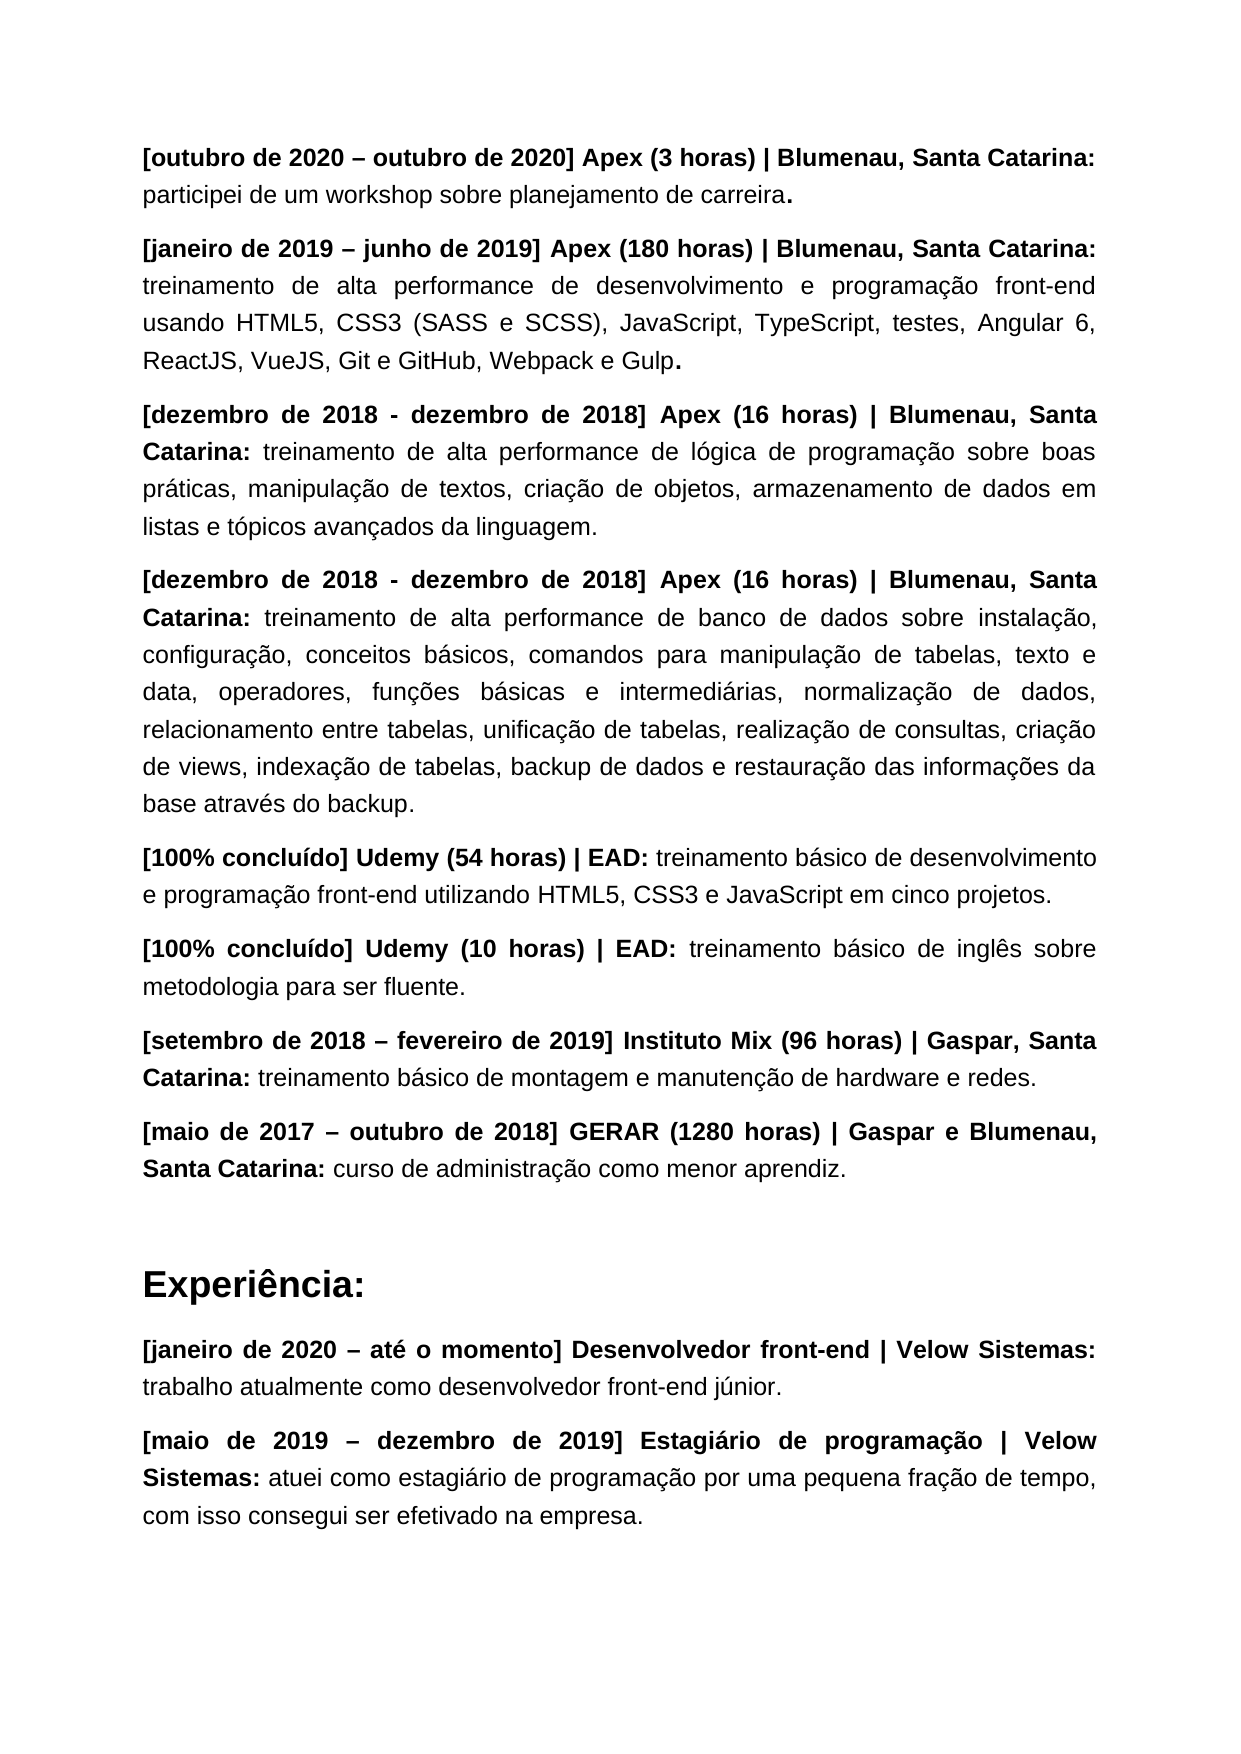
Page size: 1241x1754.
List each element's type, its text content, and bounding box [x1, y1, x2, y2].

text [dezembro de 2018 - dezembro de 2018] Apex (16 horas) | Blumenau, Santa Catarina: treinamento de alta performance de banco de dados sobre instalação, configuração, conceitos básicos, comandos para manipulação de tabelas, texto e data, operadores, funções básicas e intermediárias, normalização de dados, relacionamento entre tabelas, unificação de tabelas, realização de consultas, criação de views, indexação de tabelas, backup de dados e restauração das informações da base através do backup. [142, 565, 1098, 818]
text [maio de 2017 – outubro de 2018] GERAR (1280 horas) | Gaspar e Blumenau, Santa Catarina: curso de administração como menor aprendiz. [142, 1117, 1098, 1183]
text Experiência: [142, 1262, 1098, 1305]
text [outubro de 2020 – outubro de 2020] Apex (3 horas) | Blumenau, Santa Catarina: participei de um workshop sobre planejamento de carreira. [142, 142, 1098, 208]
text [janeiro de 2019 – junho de 2019] Apex (180 horas) | Blumenau, Santa Catarina: treinamento de alta performance de desenvolvimento e programação front-end usando HTML5, CSS3 (SASS e SCSS), JavaScript, TypeScript, testes, Angular 6, ReactJS, VueJS, Git e GitHub, Webpack e Gulp. [142, 234, 1098, 374]
text [100% concluído] Udemy (10 horas) | EAD: treinamento básico de inglês sobre metodologia para ser fluente. [142, 934, 1098, 1000]
text [janeiro de 2020 – até o momento] Desenvolvedor front-end | Velow Sistemas: trabalho atualmente como desenvolvedor front-end júnior. [142, 1335, 1098, 1401]
text [setembro de 2018 – fevereiro de 2019] Instituto Mix (96 horas) | Gaspar, Santa Catarina: treinamento básico de montagem e manutenção de hardware e redes. [142, 1026, 1098, 1092]
text [maio de 2019 – dezembro de 2019] Estagiário de programação | Velow Sistemas: atuei como estagiário de programação por uma pequena fração de tempo, com isso consegui ser efetivado na empresa. [142, 1426, 1098, 1529]
text [dezembro de 2018 - dezembro de 2018] Apex (16 horas) | Blumenau, Santa Catarina: treinamento de alta performance de lógica de programação sobre boas práticas, manipulação de textos, criação de objetos, armazenamento de dados em listas e tópicos avançados da linguagem. [142, 399, 1098, 540]
text [100% concluído] Udemy (54 horas) | EAD: treinamento básico de desenvolvimento e programação front-end utilizando HTML5, CSS3 e JavaScript em cinco projetos. [142, 843, 1098, 909]
